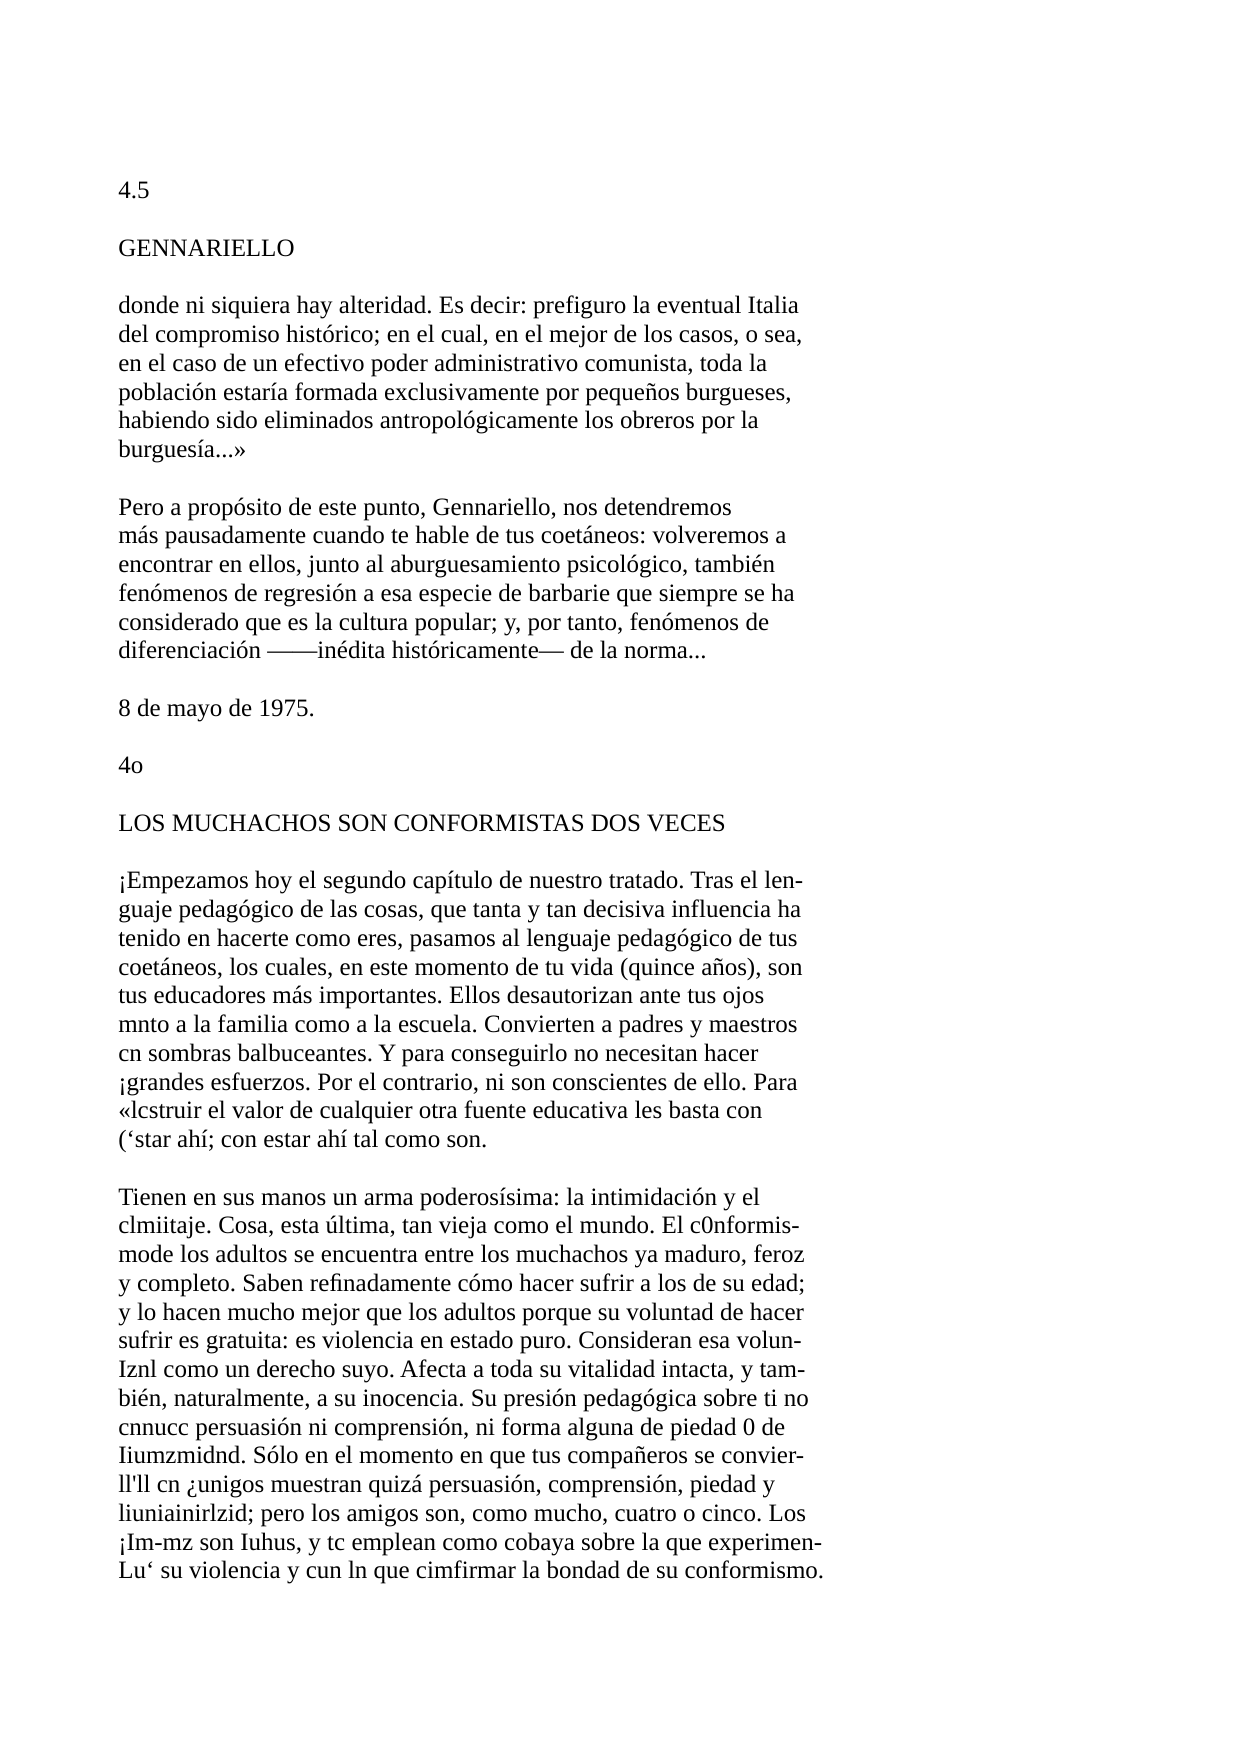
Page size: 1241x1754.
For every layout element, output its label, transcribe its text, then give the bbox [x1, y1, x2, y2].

text y lo hacen mucho mejor que los adultos porque su voluntad de hacer [118, 1297, 1122, 1326]
text guaje pedagógico de las cosas, que tanta y tan decisiva influencia ha [118, 894, 1122, 923]
text Lu‘ su violencia y cun ln que cimfirmar la bondad de su conformismo. [118, 1556, 1122, 1584]
text habiendo sido eliminados antropológicamente los obreros por la [118, 406, 1122, 434]
text cnnucc persuasión ni comprensión, ni forma alguna de piedad 0 de [118, 1412, 1122, 1441]
text mnto a la familia como a la escuela. Convierten a padres y maestros [118, 1009, 1122, 1038]
text «lcstruir el valor de cualquier otra fuente educativa les basta con [118, 1096, 1122, 1124]
text donde ni siquiera hay alteridad. Es decir: prefiguro la eventual Italia [118, 291, 1122, 319]
text clmiitaje. Cosa, esta última, tan vieja como el mundo. El c0nformis- [118, 1211, 1122, 1239]
text (‘star ahí; con estar ahí tal como son. [118, 1124, 1122, 1153]
text fenómenos de regresión a esa especie de barbarie que siempre se ha [118, 578, 1122, 607]
text sufrir es gratuita: es violencia en estado puro. Consideran esa volun- [118, 1326, 1122, 1354]
text GENNARIELLO [118, 233, 1122, 262]
text burguesía...» [118, 434, 1122, 463]
text bién, naturalmente, a su inocencia. Su presión pedagógica sobre ti no [118, 1383, 1122, 1412]
text del compromiso histórico; en el cual, en el mejor de los casos, o sea, [118, 319, 1122, 348]
text ¡Empezamos hoy el segundo capítulo de nuestro tratado. Tras el len- [118, 866, 1122, 894]
text ¡grandes esfuerzos. Por el contrario, ni son conscientes de ello. Para [118, 1067, 1122, 1096]
text LOS MUCHACHOS SON CONFORMISTAS DOS VECES [118, 808, 1122, 837]
text tenido en hacerte como eres, pasamos al lenguaje pedagógico de tus [118, 923, 1122, 952]
text encontrar en ellos, junto al aburguesamiento psicológico, también [118, 549, 1122, 578]
text 4.5 [118, 176, 1122, 204]
text tus educadores más importantes. Ellos desautorizan ante tus ojos [118, 981, 1122, 1009]
text más pausadamente cuando te hable de tus coetáneos: volveremos a [118, 521, 1122, 549]
text 8 de mayo de 1975. [118, 693, 1122, 722]
text ll'll cn ¿unigos muestran quizá persuasión, comprensión, piedad y [118, 1469, 1122, 1498]
text 4o [118, 751, 1122, 779]
text coetáneos, los cuales, en este momento de tu vida (quince años), son [118, 952, 1122, 981]
text mode los adultos se encuentra entre los muchachos ya maduro, feroz [118, 1239, 1122, 1268]
text Tienen en sus manos un arma poderosísima: la intimidación y el [118, 1182, 1122, 1211]
text Iznl como un derecho suyo. Afecta a toda su vitalidad intacta, y tam- [118, 1354, 1122, 1383]
text liuniainirlzid; pero los amigos son, como mucho, cuatro o cinco. Los [118, 1498, 1122, 1527]
text y completo. Saben reﬁnadamente cómo hacer sufrir a los de su edad; [118, 1268, 1122, 1297]
text ¡Im-mz son Iuhus, y tc emplean como cobaya sobre la que experimen- [118, 1527, 1122, 1556]
text Pero a propósito de este punto, Gennariello, nos detendremos [118, 492, 1122, 521]
text considerado que es la cultura popular; y, por tanto, fenómenos de [118, 607, 1122, 636]
text en el caso de un efectivo poder administrativo comunista, toda la [118, 348, 1122, 377]
text cn sombras balbuceantes. Y para conseguirlo no necesitan hacer [118, 1038, 1122, 1067]
text diferenciación ——inédita históricamente— de la norma... [118, 636, 1122, 664]
text Iiumzmidnd. Sólo en el momento en que tus compañeros se convier- [118, 1441, 1122, 1469]
text población estaría formada exclusivamente por pequeños burgueses, [118, 377, 1122, 406]
